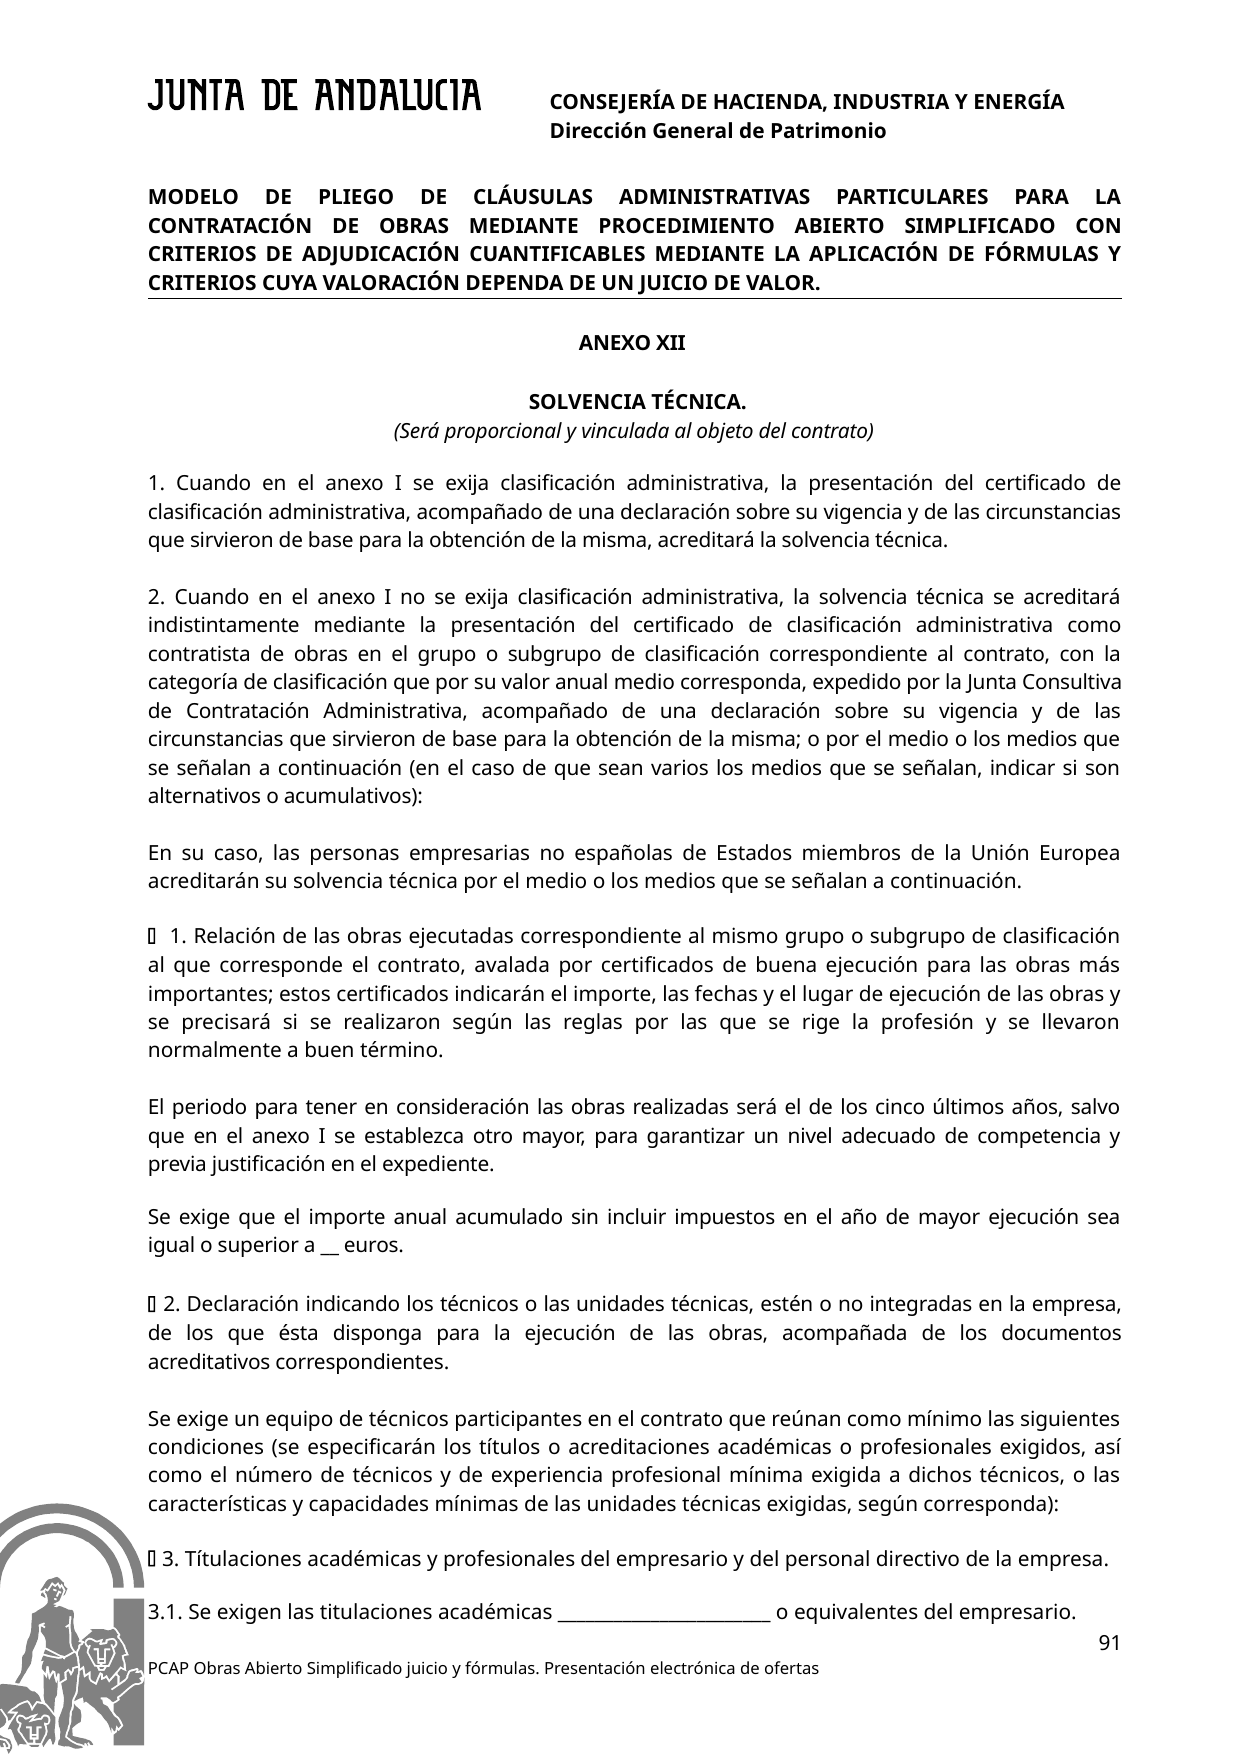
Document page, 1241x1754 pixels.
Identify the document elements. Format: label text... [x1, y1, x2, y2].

text (Será proporcional y vinculada al objeto del contrato) [148, 416, 1122, 444]
text c 1. Relación de las obras ejecutadas correspondiente al mismo grupo o subgrupo de clasificación al que corresponde el contrato, avalada por certificados de buena ejecución para las obras más importantes; estos certificados indicarán el importe, las fechas y el lugar de ejecución de las obras y se precisará si se realizaron según las reglas por las que se rige la profesión y se llevaron normalmente a buen término. [148, 919, 1122, 1064]
text SOLVENCIA TÉCNICA. [148, 387, 1122, 416]
text 2. Cuando en el anexo I no se exija clasificación administrativa, la solvencia técnica se acreditará indistintamente mediante la presentación del certificado de clasificación administrativa como contratista de obras en el grupo o subgrupo de clasificación correspondiente al contrato, con la categoría de clasificación que por su valor anual medio corresponda, expedido por la Junta Consultiva de Contratación Administrativa, acompañado de una declaración sobre su vigencia y de las circunstancias que sirvieron de base para la obtención de la misma; o por el medio o los medios que se señalan a continuación (en el caso de que sean varios los medios que se señalan, indicar si son alternativos o acumulativos): [148, 582, 1122, 809]
text ANEXO XII [148, 328, 1122, 356]
text c 3. Títulaciones académicas y profesionales del empresario y del personal directivo de la empresa. [148, 1541, 1122, 1573]
text MODELO DE PLIEGO DE CLÁUSULAS ADMINISTRATIVAS PARTICULARES PARA LA CONTRATACIÓN DE OBRAS MEDIANTE PROCEDIMIENTO ABIERTO SIMPLIFICADO CON CRITERIOS DE ADJUDICACIÓN CUANTIFICABLES MEDIANTE LA APLICACIÓN DE FÓRMULAS Y CRITERIOS CUYA VALORACIÓN DEPENDA DE UN JUICIO DE VALOR. [148, 182, 1122, 298]
text 3.1. Se exigen las titulaciones académicas _______________________ o equivalentes del empresario. [148, 1597, 1122, 1625]
text Se exige que el importe anual acumulado sin incluir impuestos en el año de mayor ejecución sea igual o superior a __ euros. [148, 1202, 1122, 1259]
text Se exige un equipo de técnicos participantes en el contrato que reúnan como mínimo las siguientes condiciones (se especificarán los títulos o acreditaciones académicas o profesionales exigidos, así como el número de técnicos y de experiencia profesional mínima exigida a dichos técnicos, o las características y capacidades mínimas de las unidades técnicas exigidas, según corresponda): [148, 1404, 1122, 1517]
text c 2. Declaración indicando los técnicos o las unidades técnicas, estén o no integradas en la empresa, de los que ésta disponga para la ejecución de las obras, acompañada de los documentos acreditativos correspondientes. [148, 1287, 1122, 1375]
text El periodo para tener en consideración las obras realizadas será el de los cinco últimos años, salvo que en el anexo I se establezca otro mayor, para garantizar un nivel adecuado de competencia y previa justificación en el expediente. [148, 1092, 1122, 1178]
text 1. Cuando en el anexo I se exija clasificación administrativa, la presentación del certificado de clasificación administrativa, acompañado de una declaración sobre su vigencia y de las circunstancias que sirvieron de base para la obtención de la misma, acreditará la solvencia técnica. [148, 468, 1122, 554]
text En su caso, las personas empresarias no españolas de Estados miembros de la Unión Europea acreditarán su solvencia técnica por el medio o los medios que se señalan a continuación. [148, 838, 1122, 895]
